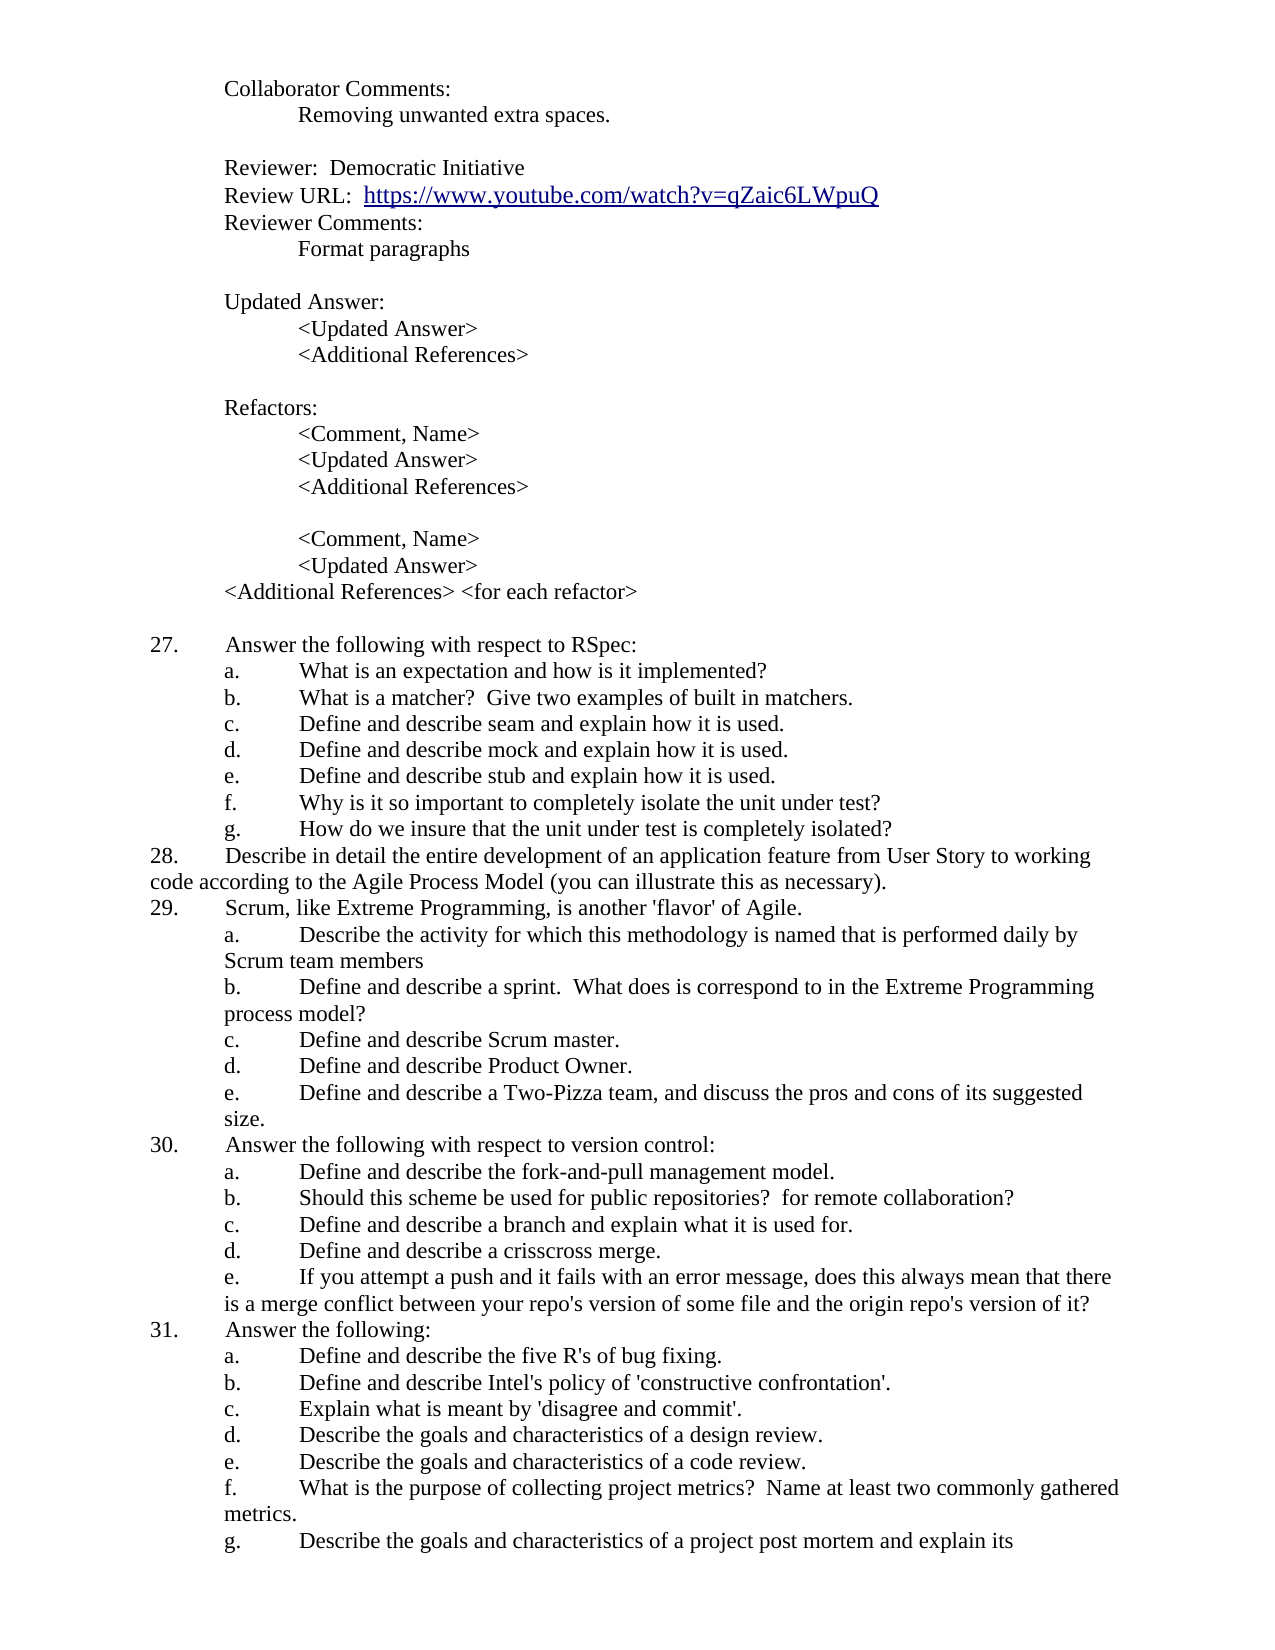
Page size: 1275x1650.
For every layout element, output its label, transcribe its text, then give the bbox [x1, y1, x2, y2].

text e. Define and describe a Two-Pizza team, and discuss the pros and cons of its suggested size. [224, 1079, 1125, 1132]
text c. Explain what is meant by 'disagree and commit'. [224, 1395, 1125, 1421]
text e. Describe the goals and characteristics of a code review. [224, 1448, 1125, 1474]
text f. What is the purpose of collecting project metrics? Name at least two commonly gathered metrics. [224, 1474, 1125, 1527]
text c. Define and describe Scrum master. [224, 1026, 1125, 1052]
text a. Describe the activity for which this methodology is named that is performed daily by Scrum team members [224, 921, 1125, 973]
text <Comment, Name> [298, 525, 1125, 552]
text 27. Answer the following with respect to RSpec: [150, 631, 1125, 657]
text d. Define and describe Product Owner. [224, 1052, 1125, 1079]
text a. Define and describe the five R's of bug fixing. [224, 1342, 1125, 1369]
text b. What is a matcher? Give two examples of built in matchers. [224, 683, 1125, 710]
text 30. Answer the following with respect to version control: [150, 1132, 1125, 1158]
text f. Why is it so important to completely isolate the unit under test? [224, 789, 1125, 815]
text c. Define and describe seam and explain how it is used. [224, 710, 1125, 736]
text Reviewer Comments: [224, 209, 1125, 236]
text a. What is an expectation and how is it implemented? [224, 657, 1125, 683]
text <Updated Answer> [298, 314, 1125, 341]
text g. How do we insure that the unit under test is completely isolated? [224, 815, 1125, 842]
text Format paragraphs [298, 236, 1125, 262]
text <Additional References> [298, 473, 1125, 499]
text b. Define and describe a sprint. What does is correspond to in the Extreme Programming process model? [224, 973, 1125, 1026]
text Review URL: https://www.youtube.com/watch?v=qZaic6LWpuQ [224, 180, 1125, 209]
text b. Define and describe Intel's policy of 'constructive confrontation'. [224, 1369, 1125, 1395]
text 31. Answer the following: [150, 1316, 1125, 1342]
text <Updated Answer> [298, 446, 1125, 473]
text <Updated Answer> [298, 552, 1125, 578]
text Removing unwanted extra spaces. [298, 101, 1125, 128]
text e. Define and describe stub and explain how it is used. [224, 763, 1125, 789]
text a. Define and describe the fork-and-pull management model. [224, 1158, 1125, 1184]
text 29. Scrum, like Extreme Programming, is another 'flavor' of Agile. [150, 894, 1125, 921]
text Collaborator Comments: [224, 75, 1125, 101]
text c. Define and describe a branch and explain what it is used for. [224, 1211, 1125, 1237]
text <Comment, Name> [298, 420, 1125, 446]
text d. Define and describe a crisscross merge. [224, 1237, 1125, 1263]
text g. Describe the goals and characteristics of a project post mortem and explain its [224, 1527, 1125, 1553]
text b. Should this scheme be used for public repositories? for remote collaboration? [224, 1184, 1125, 1211]
text 28. Describe in detail the entire development of an application feature from User Story to working code according to the Agile Process Model (you can illustrate this as necessary). [150, 842, 1125, 894]
text e. If you attempt a push and it fails with an error message, does this always mean that there is a merge conflict between your repo's version of some file and the origin repo's version of it? [224, 1263, 1125, 1316]
text d. Define and describe mock and explain how it is used. [224, 736, 1125, 763]
text Refactors: [224, 394, 1125, 420]
text <Additional References> [298, 341, 1125, 367]
text Reviewer: Democratic Initiative [224, 154, 1125, 180]
text <Additional References> <for each refactor> [224, 578, 1125, 604]
text Updated Answer: [224, 288, 1125, 314]
text d. Describe the goals and characteristics of a design review. [224, 1421, 1125, 1448]
